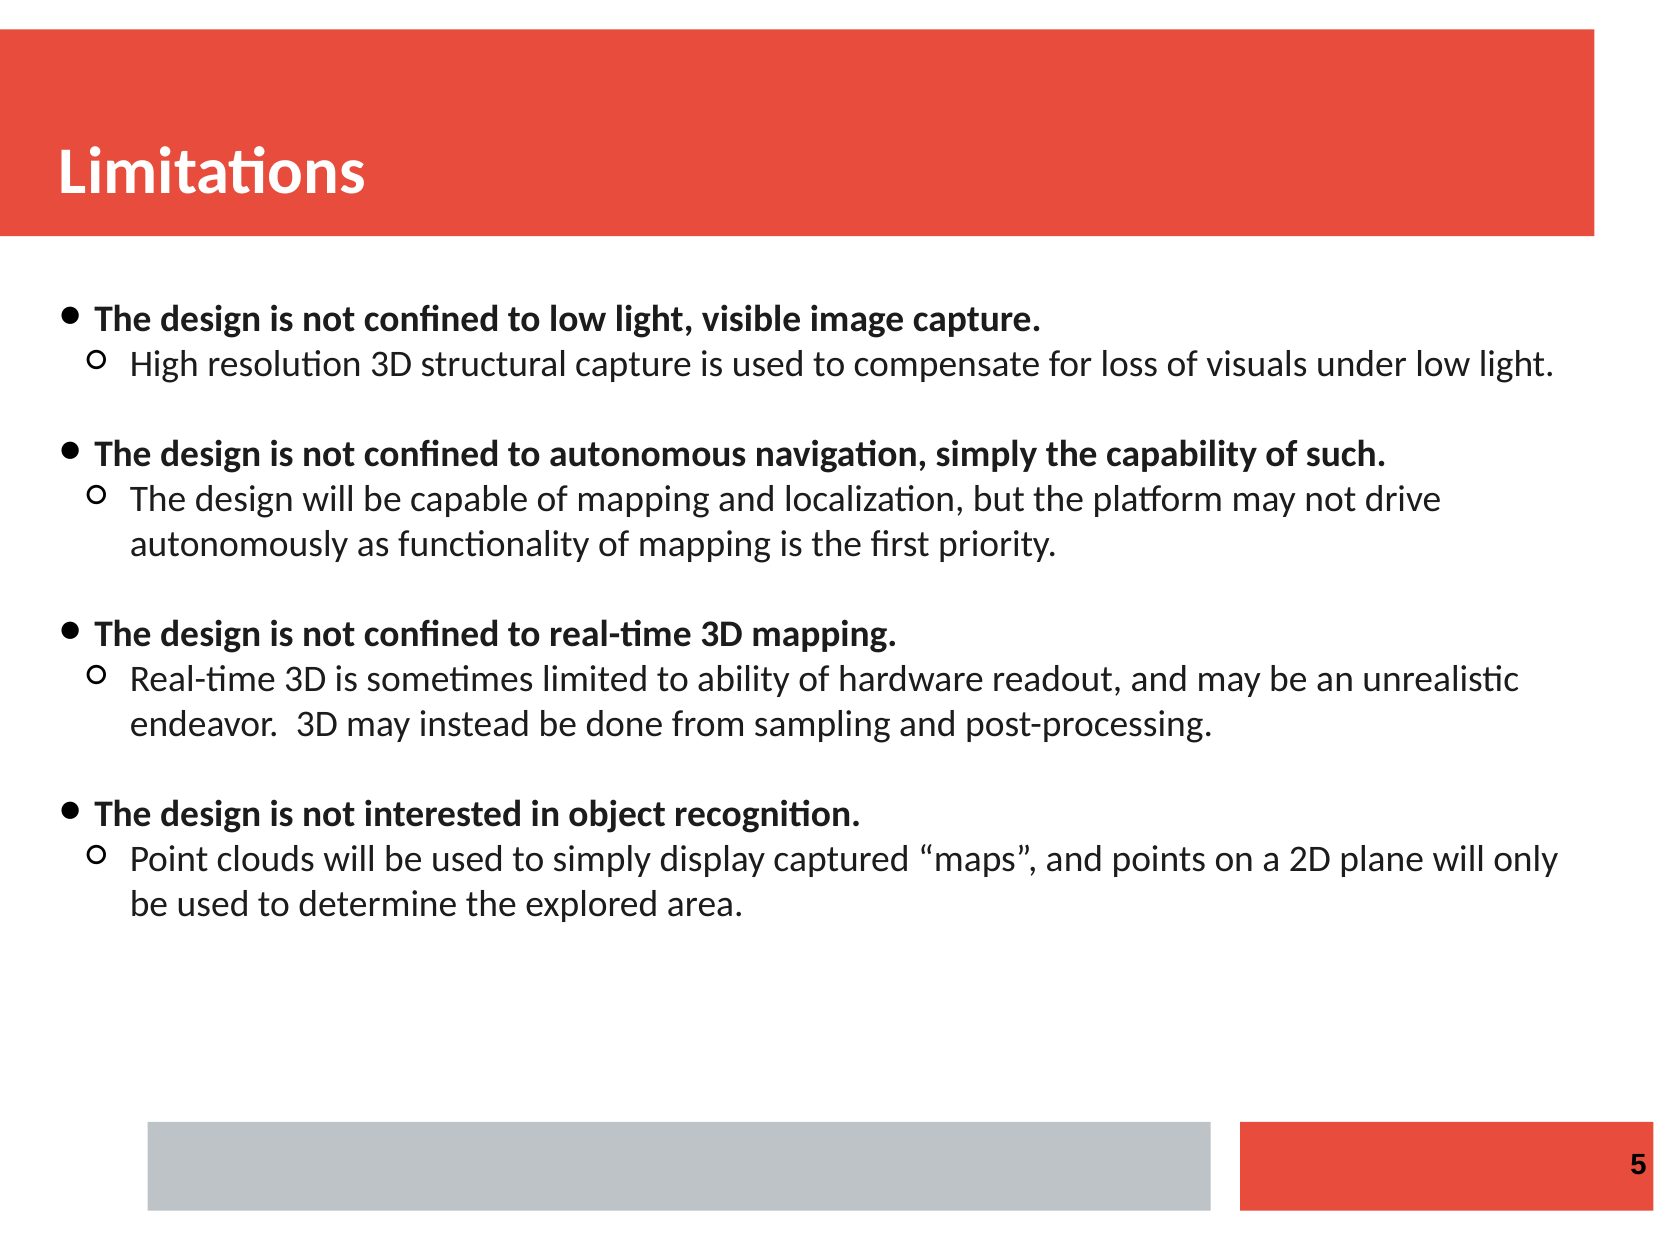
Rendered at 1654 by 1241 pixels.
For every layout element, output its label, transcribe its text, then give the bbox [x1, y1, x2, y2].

slide_number [1547, 1145, 1647, 1241]
text_box Limitations [58, 58, 1595, 207]
text_box The design is not confined to low light, visible image capture. High resolution 3D structural capture is used to compensate for loss of visuals under low light. The design is not confined to autonomous navigation, simply the capability of such. The design will be capable of mapping and localization, but the platform may not drive autonomously as functionality of mapping is the first priority. The design is not confined to real-time 3D mapping. Real-time 3D is sometimes limited to ability of hardware readout, and may be an unrealistic endeavor. 3D may instead be done from sampling and post-processing. The design is not interested in object recognition. Point clouds will be used to simply display captured “maps”, and points on a 2D plane will only be used to determine the explored area. [58, 294, 1565, 1062]
